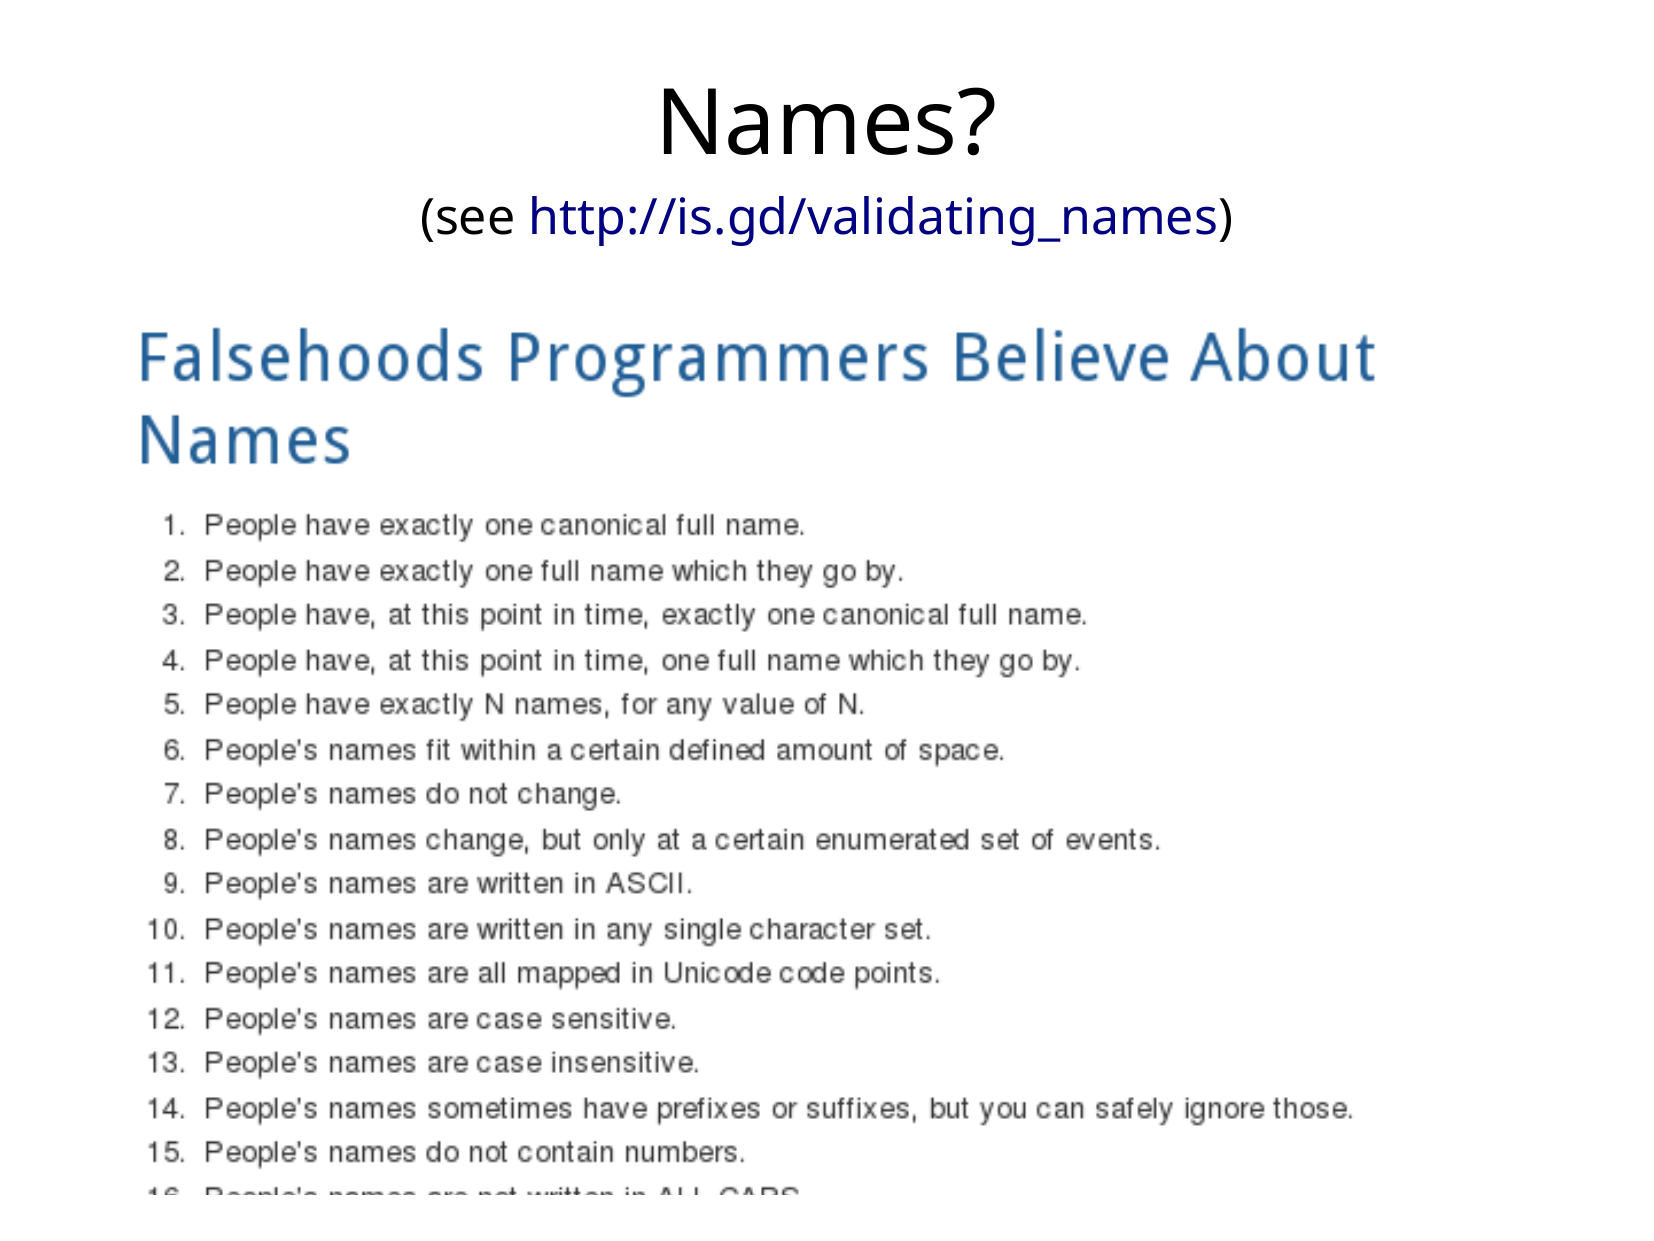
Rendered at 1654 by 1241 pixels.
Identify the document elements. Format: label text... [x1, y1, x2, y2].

picture [122, 308, 1531, 1195]
title Names? (see http://is.gd/validating_names) [82, 49, 1571, 257]
